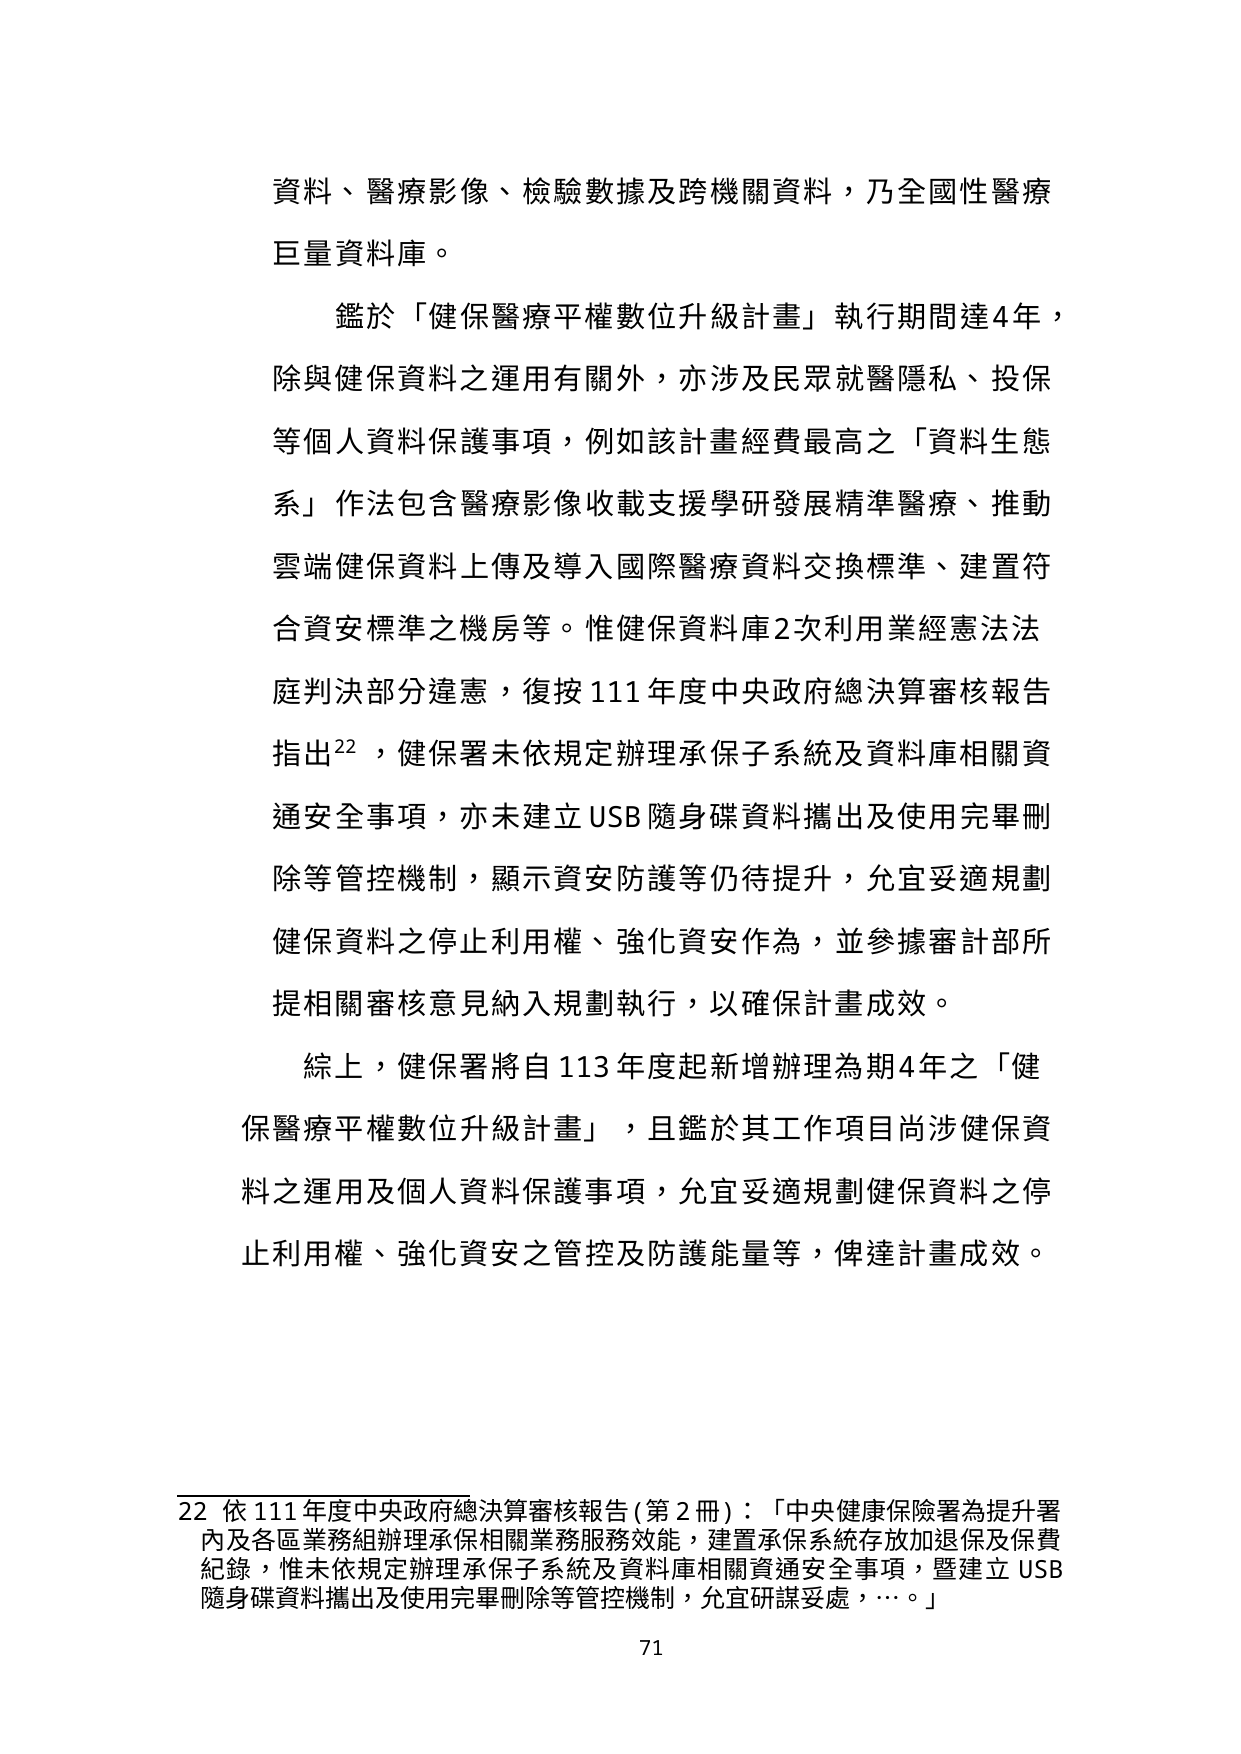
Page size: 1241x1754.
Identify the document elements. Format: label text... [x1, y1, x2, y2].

text 綜上，健保署將自113年度起新增辦理為期4年之「健保醫療平權數位升級計畫」，且鑑於其工作項目尚涉健保資料之運用及個人資料保護事項，允宜妥適規劃健保資料之停止利用權、強化資安之管控及防護能量等，俾達計畫成效。 [236, 1023, 1063, 1273]
text 資料、醫療影像、檢驗數據及跨機關資料，乃全國性醫療巨量資料庫。 [266, 148, 1063, 273]
text 鑑於「健保醫療平權數位升級計畫」執行期間達4年，除與健保資料之運用有關外，亦涉及民眾就醫隱私、投保等個人資料保護事項，例如該計畫經費最高之「資料生態系」作法包含醫療影像收載支援學研發展精準醫療、推動雲端健保資料上傳及導入國際醫療資料交換標準、建置符合資安標準之機房等。惟健保資料庫2次利用業經憲法法庭判決部分違憲，復按111年度中央政府總決算審核報告指出，健保署未依規定辦理承保子系統及資料庫相關資通安全事項，亦未建立USB隨身碟資料攜出及使用完畢刪除等管控機制，顯示資安防護等仍待提升，允宜妥適規劃健保資料之停止利用權、強化資安作為，並參據審計部所提相關審核意見納入規劃執行，以確保計畫成效。 [266, 273, 1063, 1023]
text 依111年度中央政府總決算審核報告(第2冊)：「中央健康保險署為提升署內及各區業務組辦理承保相關業務服務效能，建置承保系統存放加退保及保費紀錄，惟未依規定辦理承保子系統及資料庫相關資通安全事項，暨建立USB 隨身碟資料攜出及使用完畢刪除等管控機制，允宜研謀妥處，…。」 [177, 1497, 1063, 1613]
